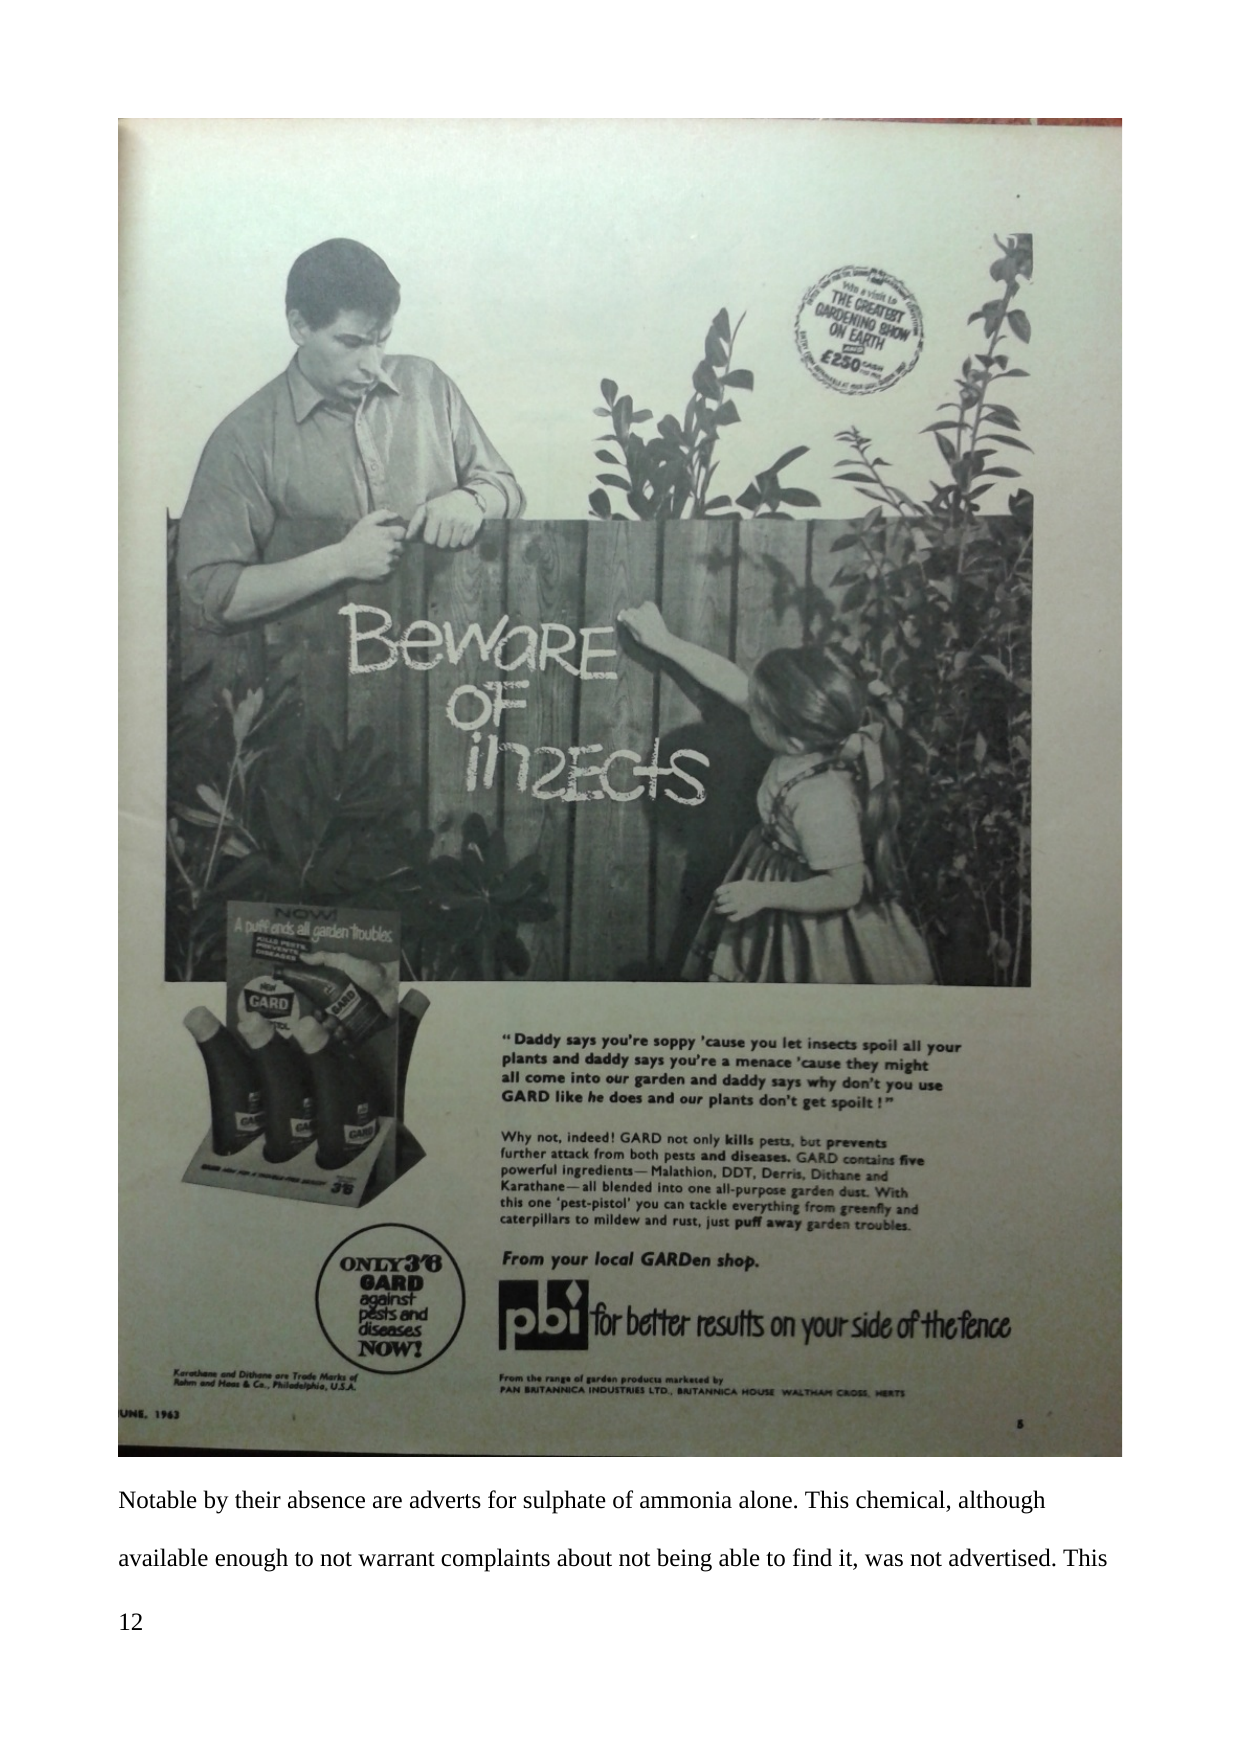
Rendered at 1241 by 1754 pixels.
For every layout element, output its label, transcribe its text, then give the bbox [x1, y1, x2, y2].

text Notable by their absence are adverts for sulphate of ammonia alone. This chemical, although available enough to not warrant complaints about not being able to find it, was not advertised. This [118, 1457, 1122, 1572]
picture [118, 118, 1123, 1457]
